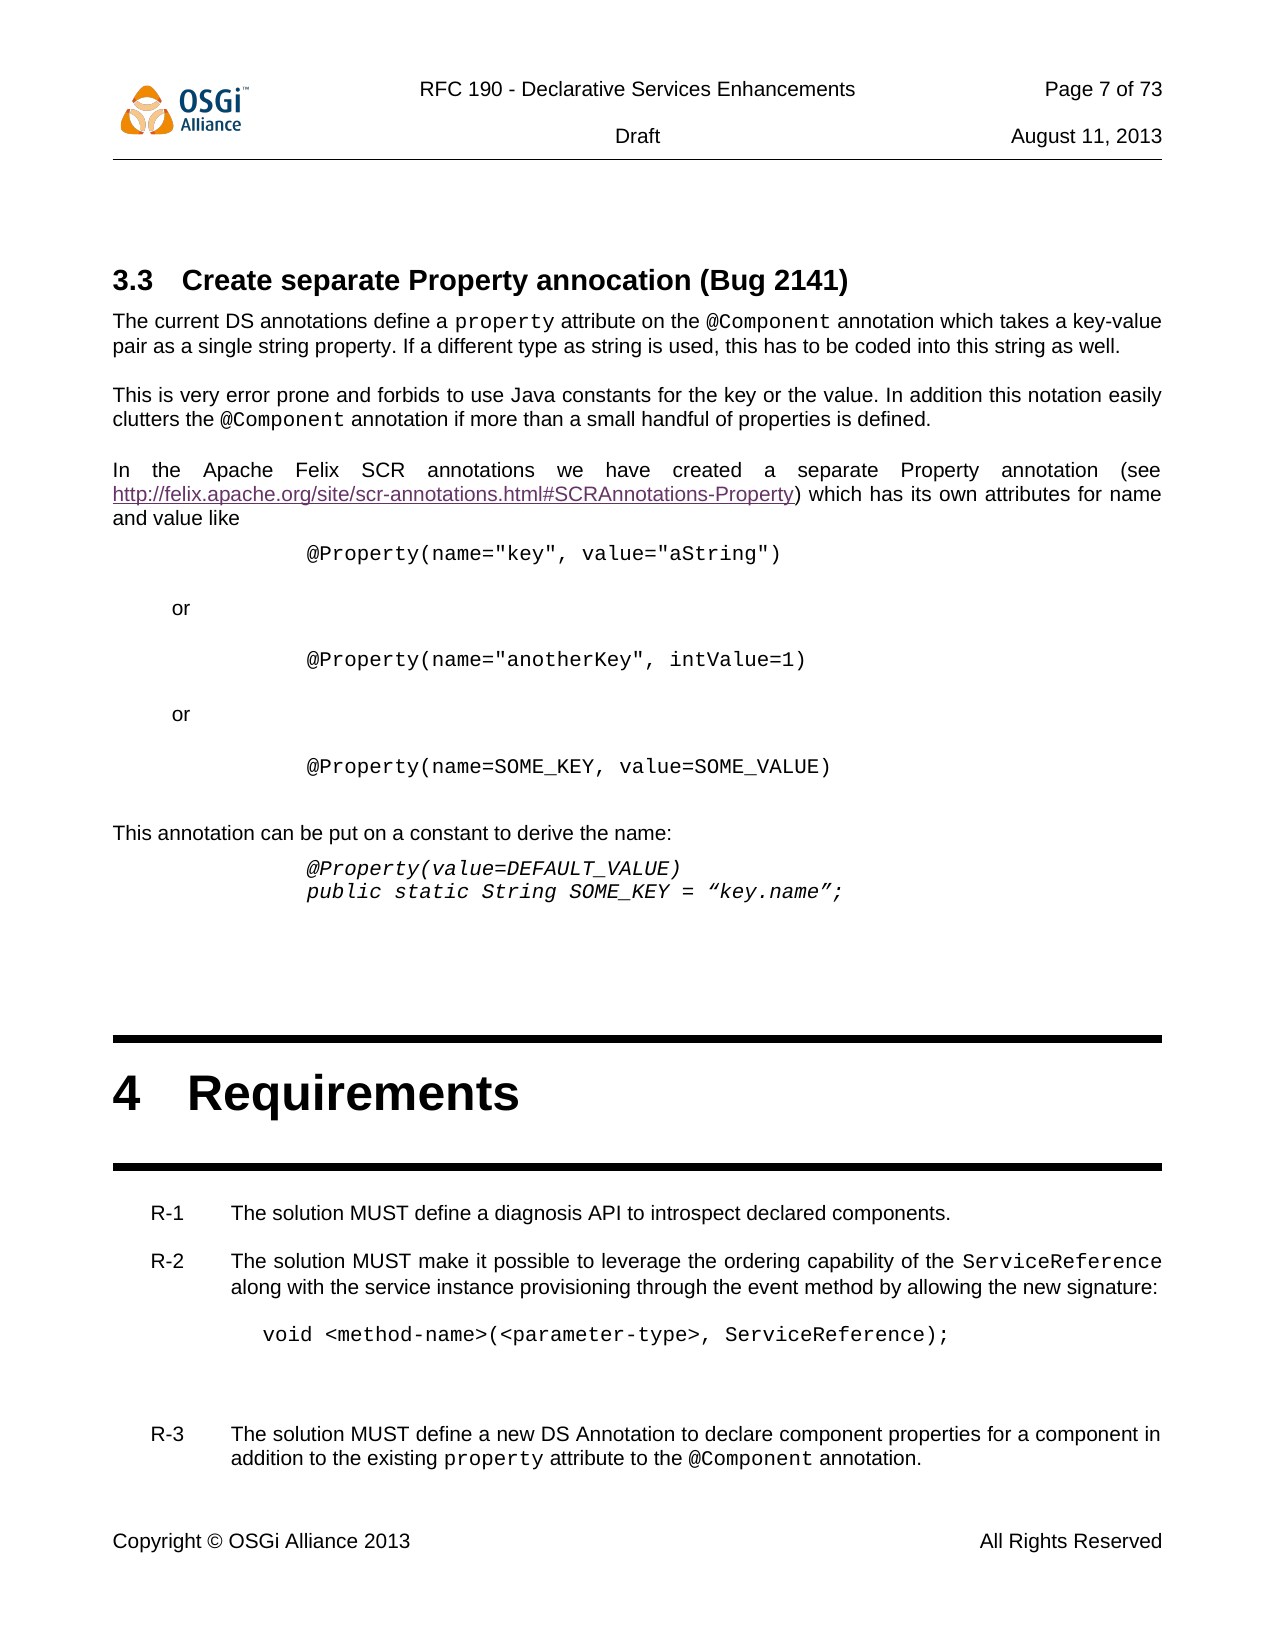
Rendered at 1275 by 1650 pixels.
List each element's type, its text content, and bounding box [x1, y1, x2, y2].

list The solution MUST make it possible to leverage the ordering capability of the ServiceReference along with the service instance provisioning through the event method by allowing the new signature: [150, 1249, 1162, 1299]
subtitle Requirements [112, 1036, 1162, 1171]
text This annotation can be put on a constant to derive the name: [112, 821, 1162, 845]
subtitle Create separate Property annocation (Bug 2141) [112, 259, 1162, 296]
text The current DS annotations define a property attribute on the @Component annotation which takes a key-value pair as a single string property. If a different type as string is used, this has to be coded into this string as well. [112, 308, 1162, 358]
list The solution MUST define a diagnosis API to introspect declared components. [150, 1200, 1162, 1224]
text or [172, 702, 1103, 726]
picture [113, 78, 257, 142]
text or [172, 596, 1103, 619]
text @Property(name="anotherKey", intValue=1) [172, 649, 1103, 673]
text This is very error prone and forbids to use Java constants for the key or the value. In addition this notation easily clutters the @Component annotation if more than a small handful of properties is defined. [112, 383, 1162, 433]
text @Property(name=SOME_KEY, value=SOME_VALUE) [172, 756, 1103, 779]
text @Property(name="key", value="aString") [172, 542, 1103, 566]
text @Property(value=DEFAULT_VALUE) public static String SOME_KEY = “key.name”; [172, 858, 1103, 905]
text In the Apache Felix SCR annotations we have created a separate Property annotation (see http://felix.apache.org/site/scr-annotations.html#SCRAnnotations-Property) which has its own attributes for name and value like [112, 458, 1162, 530]
list void <method-name>(<parameter-type>, ServiceReference); [225, 1324, 1162, 1348]
list The solution MUST define a new DS Annotation to declare component properties for a component in addition to the existing property attribute to the @Component annotation. [150, 1422, 1162, 1471]
